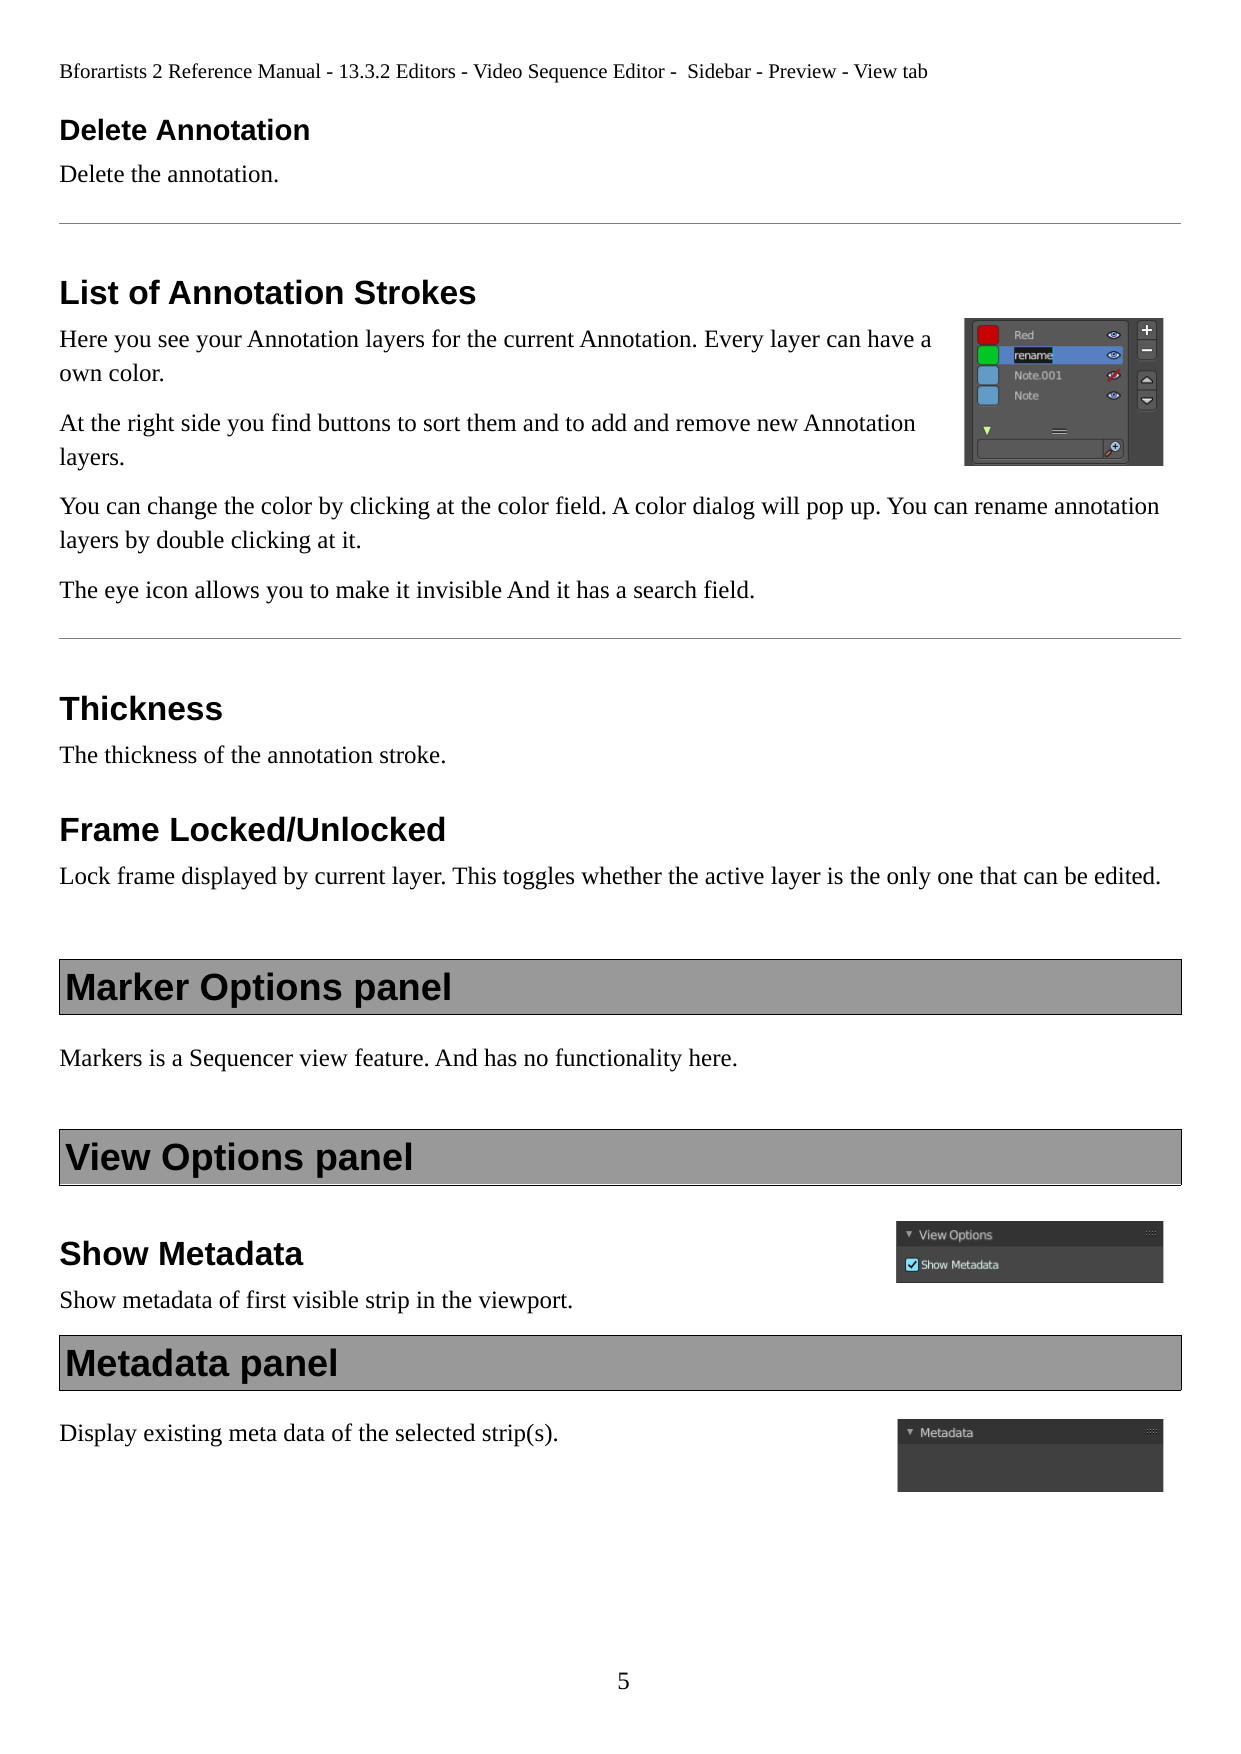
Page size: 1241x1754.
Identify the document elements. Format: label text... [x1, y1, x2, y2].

text At the right side you find buttons to sort them and to add and remove new Annotation layers. [59, 408, 1181, 471]
text Markers is a Sequencer view feature. And has no functionality here. [59, 1043, 1181, 1072]
picture [897, 1419, 1164, 1492]
text Delete the annotation. [59, 159, 1181, 188]
subtitle Frame Locked/Unlocked [59, 810, 1181, 848]
table_header Marker Options panel [60, 960, 1181, 1014]
picture [896, 1221, 1164, 1283]
table_header Metadata panel [60, 1336, 1181, 1390]
subtitle Delete Annotation [59, 113, 1181, 146]
text Lock frame displayed by current layer. This toggles whether the active layer is the only one that can be edited. [59, 861, 1181, 890]
text Here you see your Annotation layers for the current Annotation. Every layer can have a own color. [59, 324, 964, 387]
table_header View Options panel [60, 1130, 1181, 1184]
text The eye icon allows you to make it invisible And it has a search field. [59, 575, 1181, 603]
text The thickness of the annotation stroke. [59, 740, 1181, 769]
picture [964, 318, 1164, 466]
text You can change the color by clicking at the color field. A color dialog will pop up. You can rename annotation layers by double clicking at it. [59, 491, 1181, 554]
subtitle [1164, 1234, 1181, 1273]
subtitle List of Annotation Strokes [59, 273, 1181, 312]
text Display existing meta data of the selected strip(s). [59, 1418, 1181, 1447]
subtitle Show Metadata [59, 1234, 896, 1273]
text Show metadata of first visible strip in the viewport. [59, 1285, 1181, 1314]
subtitle Thickness [59, 689, 1181, 727]
